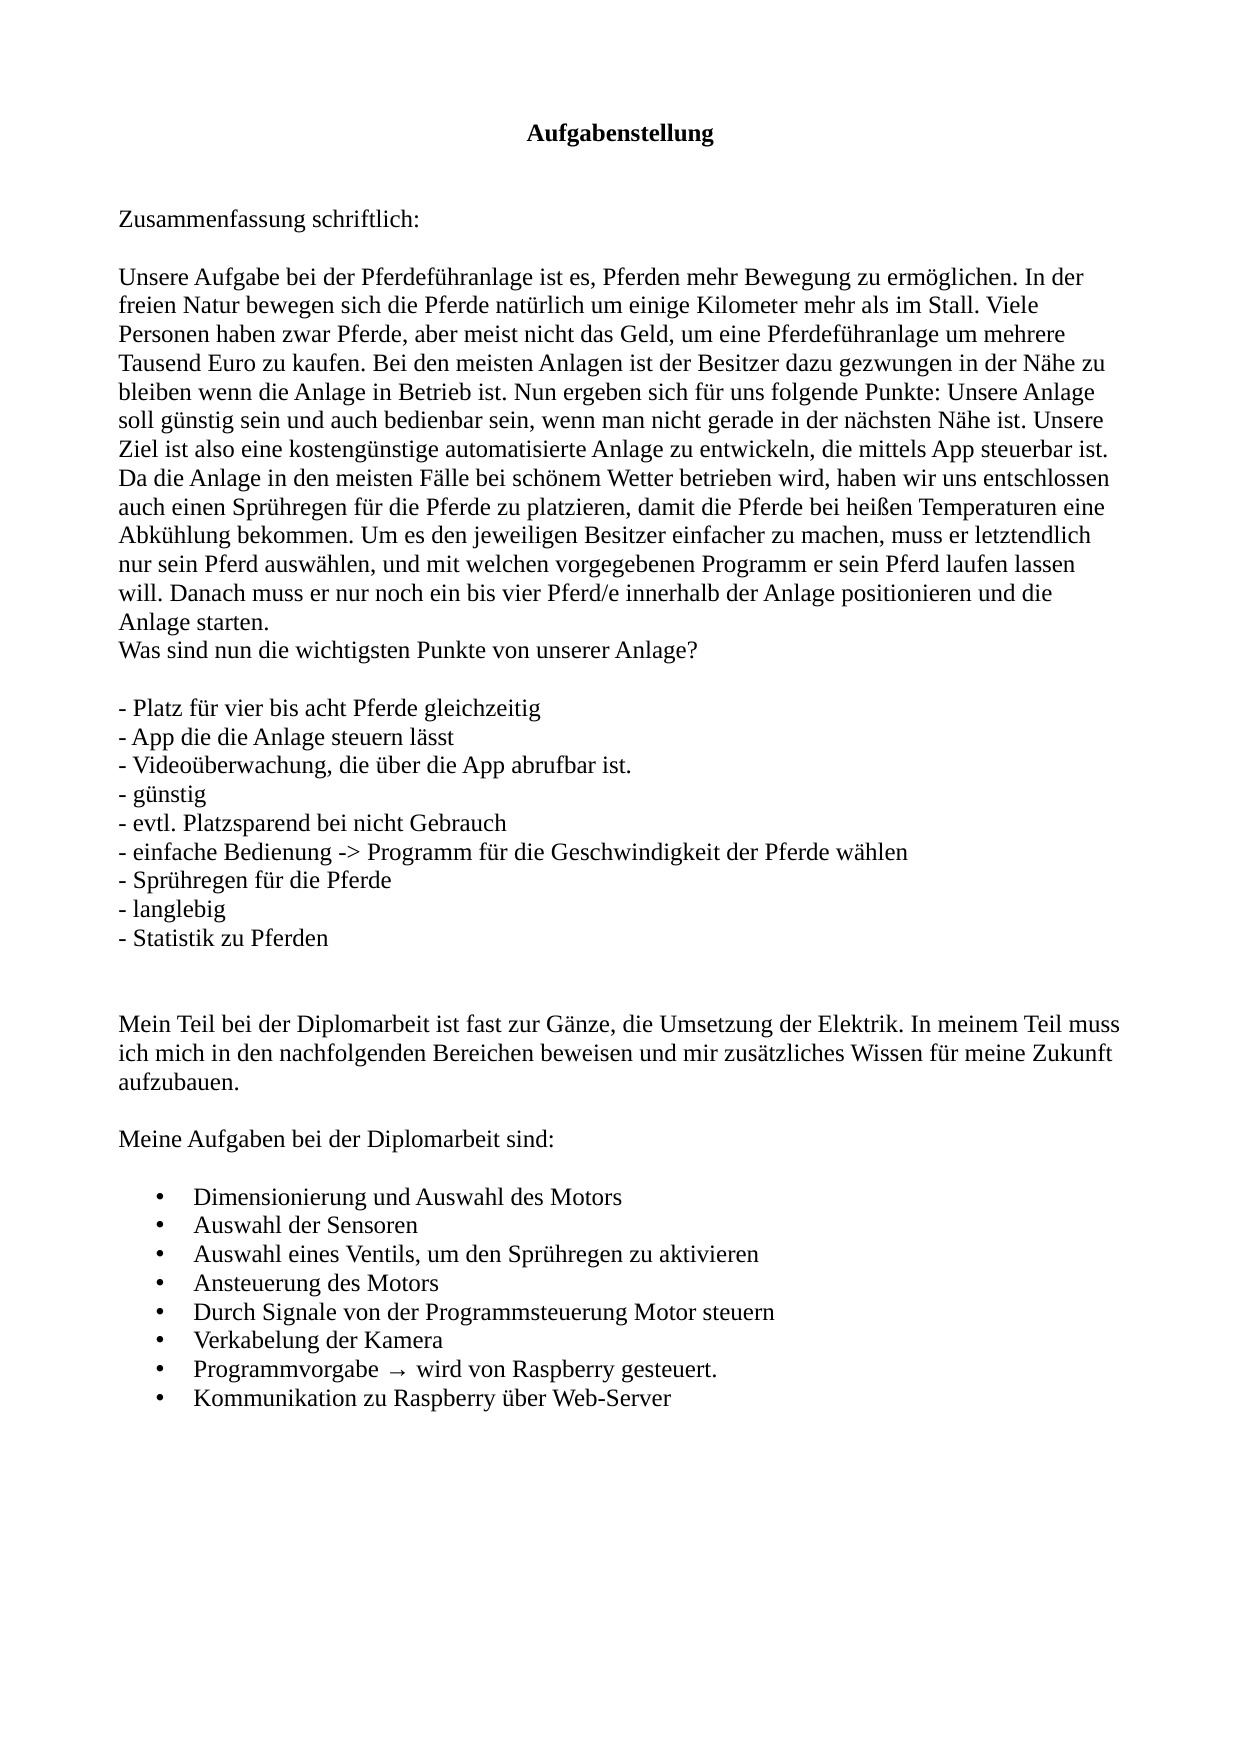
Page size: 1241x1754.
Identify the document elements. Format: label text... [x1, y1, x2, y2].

list Kommunikation zu Raspberry über Web-Server [156, 1383, 1122, 1412]
text - günstig [118, 779, 1122, 808]
text - einfache Bedienung -> Programm für die Geschwindigkeit der Pferde wählen [118, 837, 1122, 866]
list Programmvorgabe → wird von Raspberry gesteuert. [156, 1354, 1122, 1383]
list Auswahl eines Ventils, um den Sprühregen zu aktivieren [156, 1239, 1122, 1268]
text Zusammenfassung schriftlich: [118, 204, 1122, 233]
text - App die die Anlage steuern lässt [118, 722, 1122, 751]
text - langlebig [118, 894, 1122, 923]
list Verkabelung der Kamera [156, 1326, 1122, 1354]
text Was sind nun die wichtigsten Punkte von unserer Anlage? [118, 636, 1122, 664]
text - Sprühregen für die Pferde [118, 866, 1122, 894]
text Mein Teil bei der Diplomarbeit ist fast zur Gänze, die Umsetzung der Elektrik. In meinem Teil muss ich mich in den nachfolgenden Bereichen beweisen und mir zusätzliches Wissen für meine Zukunft aufzubauen. [118, 1009, 1122, 1096]
text Aufgabenstellung [118, 118, 1122, 147]
text - Videoüberwachung, die über die App abrufbar ist. [118, 751, 1122, 779]
text Meine Aufgaben bei der Diplomarbeit sind: [118, 1124, 1122, 1153]
list Dimensionierung und Auswahl des Motors [156, 1182, 1122, 1211]
list Ansteuerung des Motors [156, 1268, 1122, 1297]
list Durch Signale von der Programmsteuerung Motor steuern [156, 1297, 1122, 1326]
list Auswahl der Sensoren [156, 1211, 1122, 1239]
text - evtl. Platzsparend bei nicht Gebrauch [118, 808, 1122, 837]
text Unsere Aufgabe bei der Pferdeführanlage ist es, Pferden mehr Bewegung zu ermöglichen. In der freien Natur bewegen sich die Pferde natürlich um einige Kilometer mehr als im Stall. Viele Personen haben zwar Pferde, aber meist nicht das Geld, um eine Pferdeführanlage um mehrere Tausend Euro zu kaufen. Bei den meisten Anlagen ist der Besitzer dazu gezwungen in der Nähe zu bleiben wenn die Anlage in Betrieb ist. Nun ergeben sich für uns folgende Punkte: Unsere Anlage soll günstig sein und auch bedienbar sein, wenn man nicht gerade in der nächsten Nähe ist. Unsere Ziel ist also eine kostengünstige automatisierte Anlage zu entwickeln, die mittels App steuerbar ist. Da die Anlage in den meisten Fälle bei schönem Wetter betrieben wird, haben wir uns entschlossen auch einen Sprühregen für die Pferde zu platzieren, damit die Pferde bei heißen Temperaturen eine Abkühlung bekommen. Um es den jeweiligen Besitzer einfacher zu machen, muss er letztendlich nur sein Pferd auswählen, und mit welchen vorgegebenen Programm er sein Pferd laufen lassen will. Danach muss er nur noch ein bis vier Pferd/e innerhalb der Anlage positionieren und die Anlage starten. [118, 262, 1122, 636]
text - Statistik zu Pferden [118, 923, 1122, 952]
text - Platz für vier bis acht Pferde gleichzeitig [118, 693, 1122, 722]
